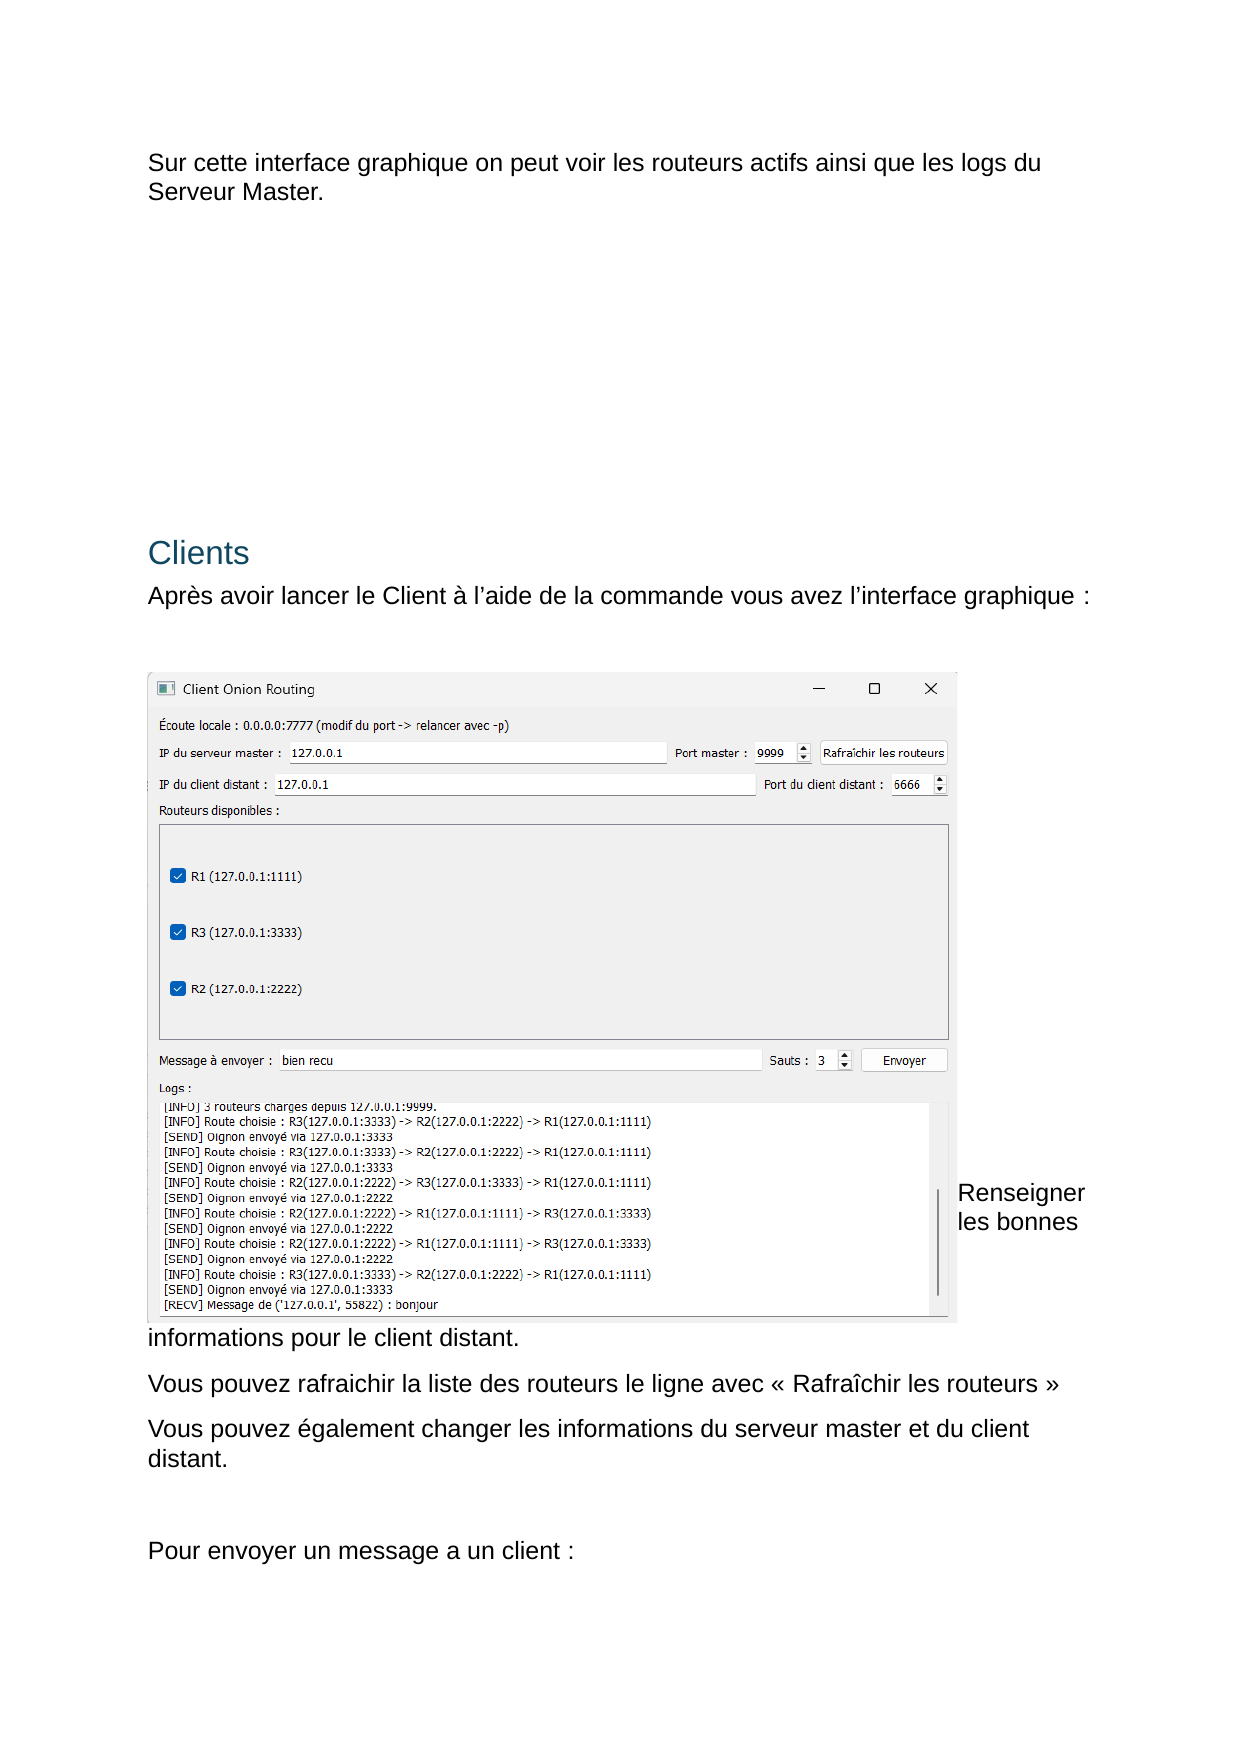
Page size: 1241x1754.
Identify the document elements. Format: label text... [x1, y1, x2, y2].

text Vous pouvez rafraichir la liste des routeurs le ligne avec « Rafraîchir les routeurs » [148, 1368, 1093, 1397]
text Vous pouvez également changer les informations du serveur master et du client distant. [148, 1414, 1093, 1472]
text Renseigner les bonnes informations pour le client distant. [148, 1178, 1093, 1351]
text Après avoir lancer le Client à l’aide de la commande vous avez l’interface graphique : [148, 581, 1093, 609]
text Pour envoyer un message a un client : [148, 1536, 1093, 1564]
text Sur cette interface graphique on peut voir les routeurs actifs ainsi que les logs du Serveur Master. [148, 148, 1093, 206]
subtitle Clients [148, 533, 1093, 572]
